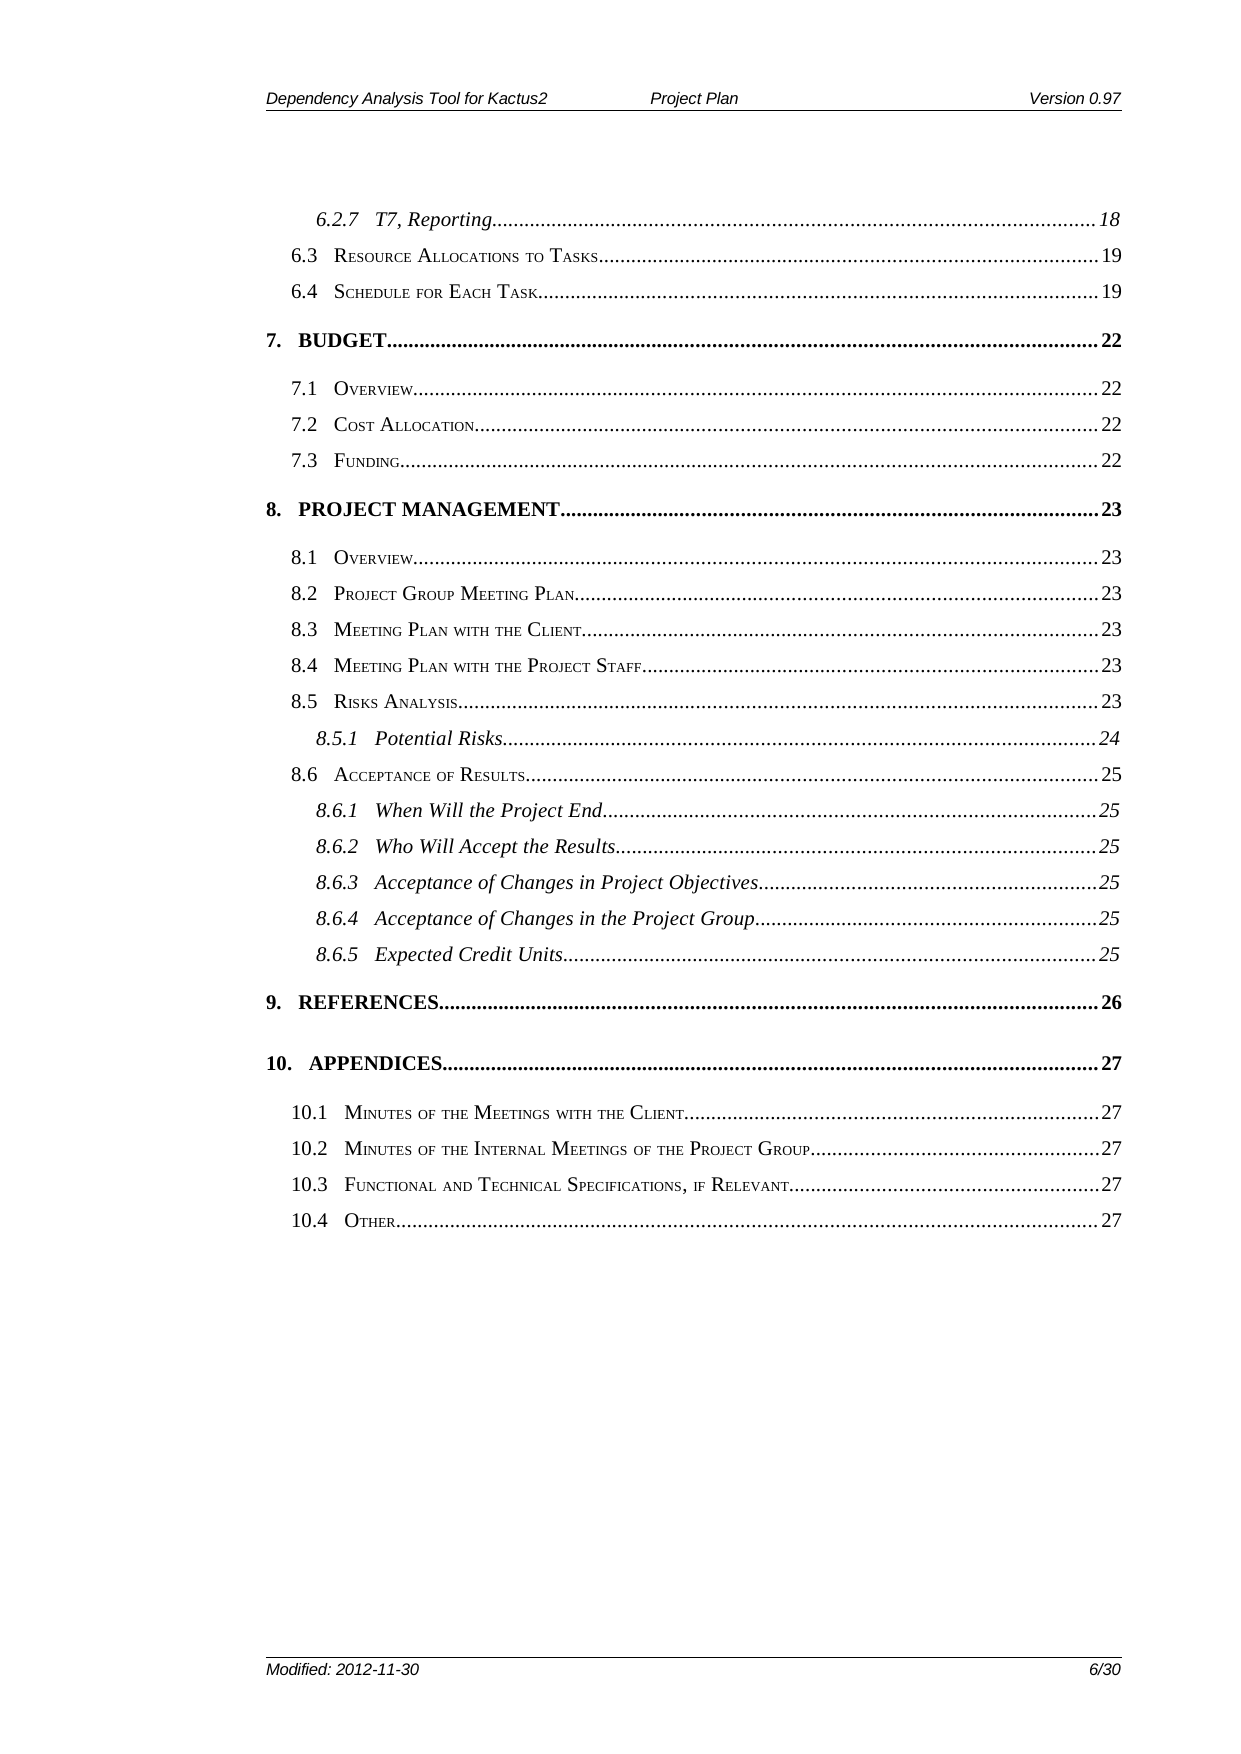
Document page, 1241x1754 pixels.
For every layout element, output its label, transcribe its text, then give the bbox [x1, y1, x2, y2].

text 6.3 Resource Allocations to Tasks 19 [291, 243, 1122, 267]
text 10.3 Functional and Technical Specifications, if Relevant 27 [291, 1172, 1122, 1196]
text 8.5.1 Potential Risks 24 [316, 725, 1122, 749]
text 9. References 26 [266, 990, 1122, 1014]
text 8.2 Project Group Meeting Plan 23 [291, 581, 1122, 605]
text 10.2 Minutes of the Internal Meetings of the Project Group 27 [291, 1136, 1122, 1160]
text 7.3 Funding 22 [291, 448, 1122, 472]
text 8.6.5 Expected Credit Units 25 [316, 942, 1122, 966]
text 8.6.3 Acceptance of Changes in Project Objectives 25 [316, 869, 1122, 893]
text 8. Project Management 23 [266, 497, 1122, 521]
text 6.2.7 T7, Reporting 18 [316, 207, 1122, 231]
text 8.6.4 Acceptance of Changes in the Project Group 25 [316, 906, 1122, 929]
text 7.1 Overview 22 [291, 376, 1122, 400]
text 10. Appendices 27 [266, 1051, 1122, 1075]
text 7. Budget 22 [266, 327, 1122, 351]
text 6.4 Schedule for Each Task 19 [291, 279, 1122, 303]
text 8.6.1 When Will the Project End 25 [316, 797, 1122, 821]
text 8.3 Meeting Plan with the Client 23 [291, 617, 1122, 641]
text 8.1 Overview 23 [291, 545, 1122, 569]
text 10.4 Other 27 [291, 1208, 1122, 1232]
text 10.1 Minutes of the Meetings with the Client 27 [291, 1100, 1122, 1124]
text 7.2 Cost Allocation 22 [291, 412, 1122, 436]
text 8.5 Risks Analysis 23 [291, 689, 1122, 713]
text 8.6 Acceptance of Results 25 [291, 761, 1122, 785]
text 8.6.2 Who Will Accept the Results 25 [316, 833, 1122, 857]
text 8.4 Meeting Plan with the Project Staff 23 [291, 653, 1122, 677]
